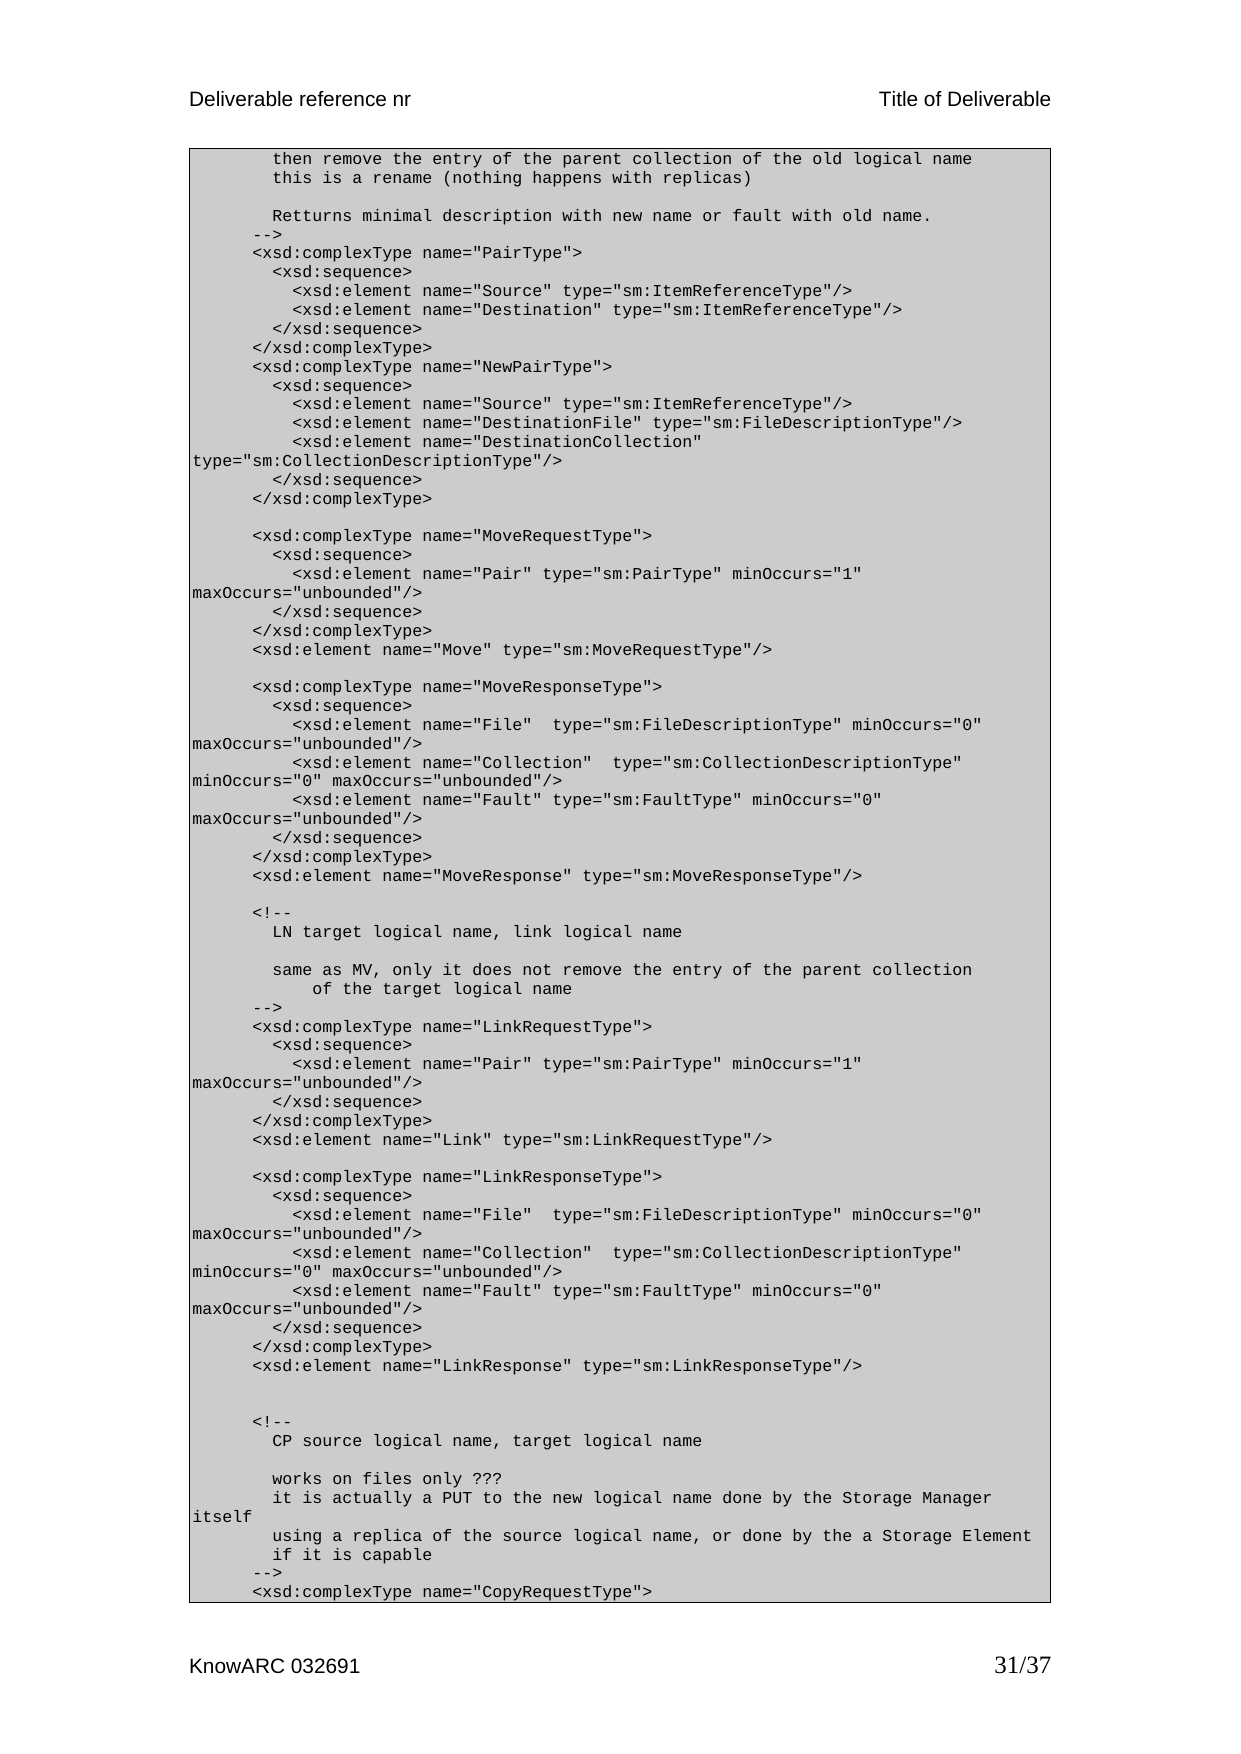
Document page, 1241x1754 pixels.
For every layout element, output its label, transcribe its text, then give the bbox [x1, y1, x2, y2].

text LN target logical name, link logical name [190, 921, 1050, 939]
text <xsd:sequence> [190, 1185, 1050, 1203]
text <xsd:element name="Destination" type="sm:ItemReferenceType"/> [190, 298, 1050, 317]
text <xsd:complexType name="CopyRequestType"> [190, 1581, 1050, 1602]
text <xsd:element name="File" type="sm:FileDescriptionType" minOccurs="0" maxOccurs="unbounded"/> [190, 1203, 1050, 1241]
text </xsd:complexType> [190, 845, 1050, 864]
text <xsd:complexType name="LinkResponseType"> [190, 1166, 1050, 1185]
text </xsd:sequence> [190, 600, 1050, 619]
text <xsd:sequence> [190, 1034, 1050, 1053]
text <xsd:element name="Pair" type="sm:PairType" minOccurs="1" maxOccurs="unbounded"/> [190, 562, 1050, 600]
text <xsd:complexType name="NewPairType"> [190, 355, 1050, 374]
text of the target logical name [190, 977, 1050, 996]
text </xsd:complexType> [190, 336, 1050, 355]
text <xsd:complexType name="MoveResponseType"> [190, 676, 1050, 694]
text </xsd:sequence> [190, 1317, 1050, 1336]
text <xsd:element name="DestinationCollection" type="sm:CollectionDescriptionType"/> [190, 431, 1050, 468]
text <xsd:sequence> [190, 544, 1050, 562]
text <!-- [190, 902, 1050, 921]
text <xsd:element name="Link" type="sm:LinkRequestType"/> [190, 1128, 1050, 1147]
text </xsd:sequence> [190, 1090, 1050, 1109]
text </xsd:complexType> [190, 1109, 1050, 1128]
text <xsd:complexType name="PairType"> [190, 242, 1050, 261]
text same as MV, only it does not remove the entry of the parent collection [190, 958, 1050, 977]
text --> [190, 1562, 1050, 1581]
text <xsd:element name="Source" type="sm:ItemReferenceType"/> [190, 393, 1050, 412]
text </xsd:sequence> [190, 826, 1050, 845]
text using a replica of the source logical name, or done by the a Storage Element [190, 1524, 1050, 1543]
text <xsd:element name="File" type="sm:FileDescriptionType" minOccurs="0" maxOccurs="unbounded"/> [190, 713, 1050, 751]
text </xsd:sequence> [190, 317, 1050, 336]
text then remove the entry of the parent collection of the old logical name [190, 149, 1050, 167]
text <xsd:element name="Fault" type="sm:FaultType" minOccurs="0" maxOccurs="unbounded"/> [190, 1279, 1050, 1317]
text </xsd:complexType> [190, 619, 1050, 638]
text </xsd:complexType> [190, 1336, 1050, 1354]
text <xsd:sequence> [190, 694, 1050, 713]
text <xsd:element name="Collection" type="sm:CollectionDescriptionType" minOccurs="0" maxOccurs="unbounded"/> [190, 751, 1050, 789]
text --> [190, 996, 1050, 1015]
text <xsd:complexType name="LinkRequestType"> [190, 1015, 1050, 1034]
text <xsd:element name="Fault" type="sm:FaultType" minOccurs="0" maxOccurs="unbounded"/> [190, 789, 1050, 826]
text <xsd:element name="DestinationFile" type="sm:FileDescriptionType"/> [190, 412, 1050, 431]
text <xsd:element name="LinkResponse" type="sm:LinkResponseType"/> [190, 1354, 1050, 1373]
text <xsd:element name="Pair" type="sm:PairType" minOccurs="1" maxOccurs="unbounded"/> [190, 1053, 1050, 1090]
text CP source logical name, target logical name [190, 1430, 1050, 1449]
text <xsd:sequence> [190, 374, 1050, 393]
text </xsd:complexType> [190, 487, 1050, 506]
text <xsd:element name="Source" type="sm:ItemReferenceType"/> [190, 280, 1050, 298]
text --> [190, 223, 1050, 242]
text <xsd:complexType name="MoveRequestType"> [190, 525, 1050, 544]
text <xsd:sequence> [190, 261, 1050, 280]
text it is actually a PUT to the new logical name done by the Storage Manager itself [190, 1486, 1050, 1524]
text Retturns minimal description with new name or fault with old name. [190, 204, 1050, 223]
text if it is capable [190, 1543, 1050, 1562]
text <xsd:element name="Collection" type="sm:CollectionDescriptionType" minOccurs="0" maxOccurs="unbounded"/> [190, 1241, 1050, 1279]
text this is a rename (nothing happens with replicas) [190, 167, 1050, 185]
text <xsd:element name="MoveResponse" type="sm:MoveResponseType"/> [190, 864, 1050, 883]
text <xsd:element name="Move" type="sm:MoveRequestType"/> [190, 638, 1050, 657]
text <!-- [190, 1411, 1050, 1430]
text </xsd:sequence> [190, 468, 1050, 487]
text works on files only ??? [190, 1467, 1050, 1486]
